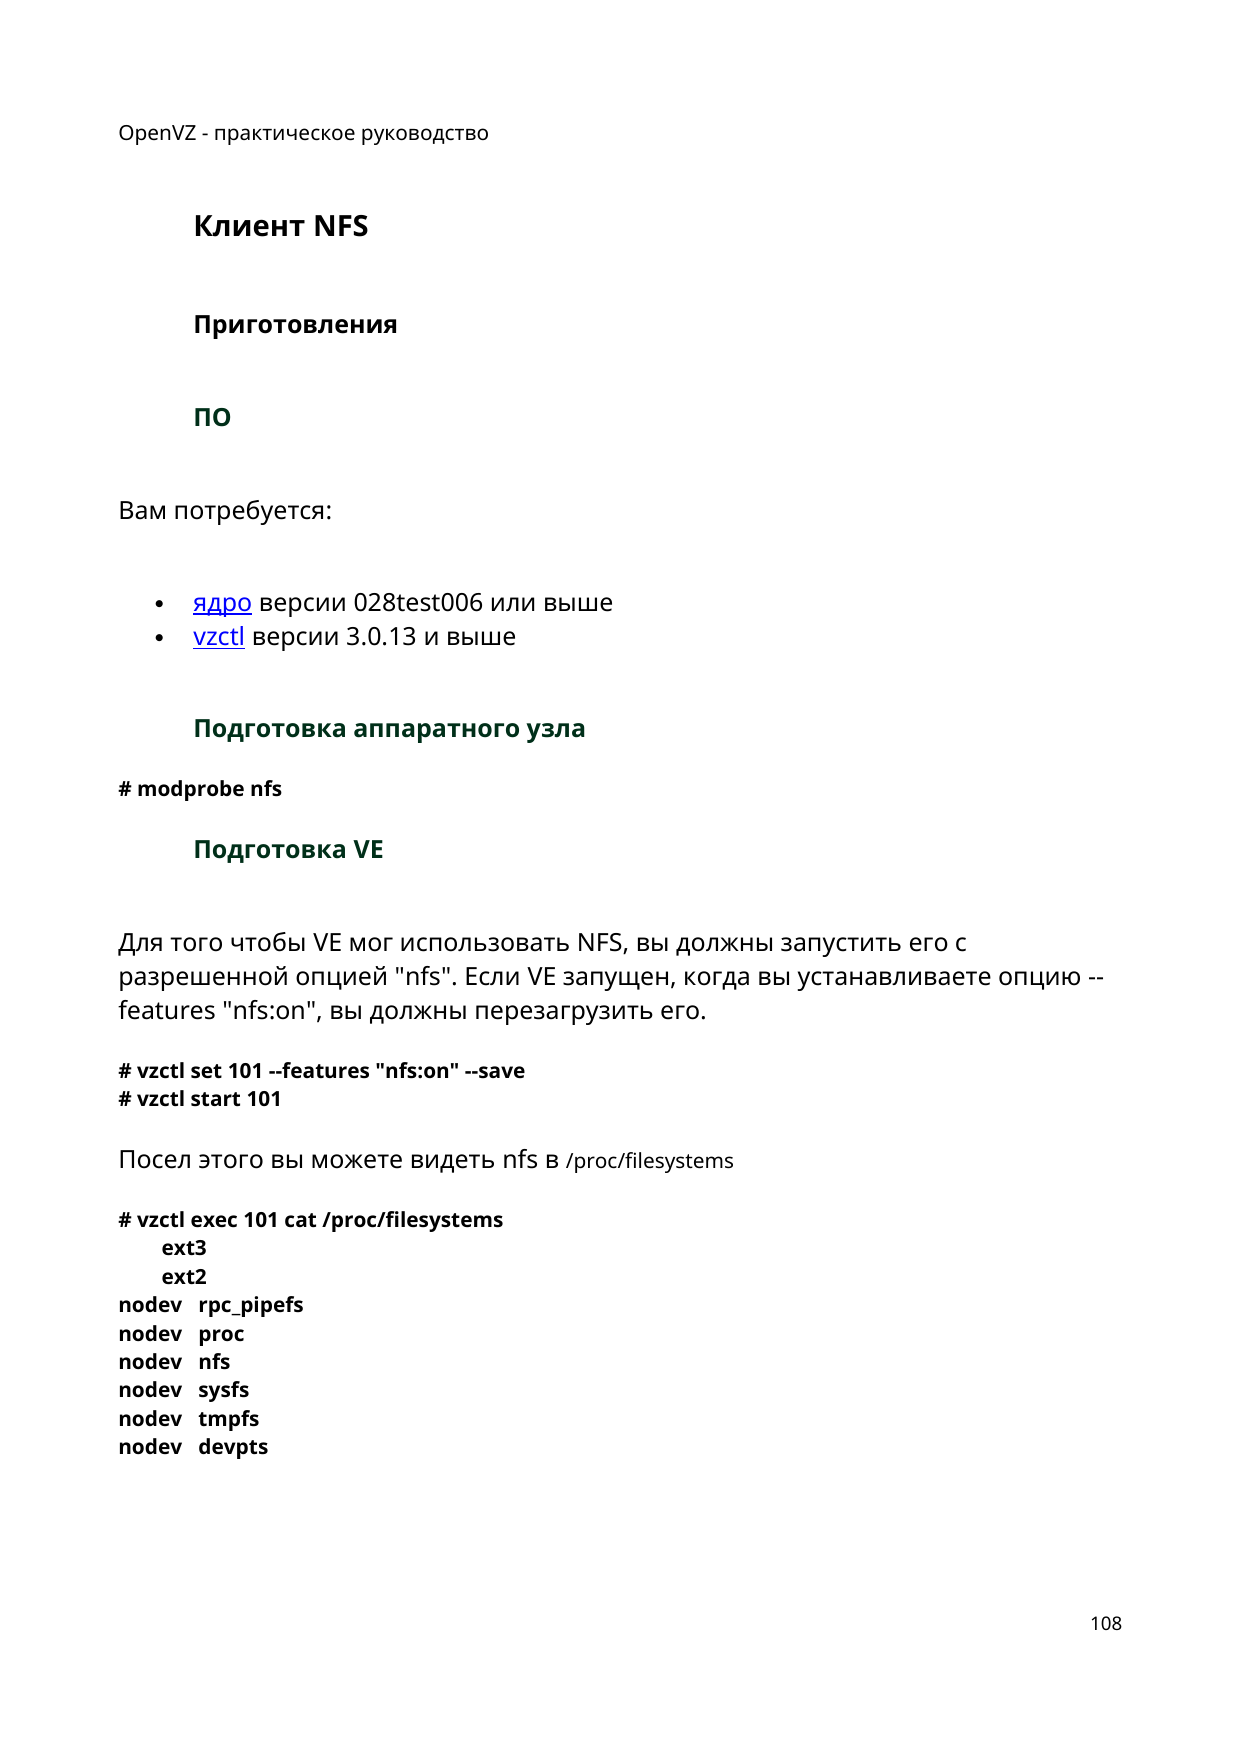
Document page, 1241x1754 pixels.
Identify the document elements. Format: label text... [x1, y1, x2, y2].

text nodev proc [118, 1319, 1122, 1347]
subtitle Клиент NFS [118, 205, 1122, 245]
text Вам потребуется: [118, 492, 1122, 526]
subtitle Приготовления [118, 303, 1122, 342]
text nodev nfs [118, 1347, 1122, 1376]
text # vzctl exec 101 cat /proc/filesystems [118, 1205, 1122, 1233]
text nodev rpc_pipefs [118, 1290, 1122, 1319]
subtitle Подготовка VE [118, 832, 1122, 866]
text Для того чтобы VE мог использовать NFS, вы должны запустить его с разрешенной опцией "nfs". Если VE запущен, когда вы устанавливаете опцию --features "nfs:on", вы должны перезагрузить его. [118, 924, 1122, 1027]
text nodev sysfs [118, 1376, 1122, 1404]
list vzctl версии 3.0.13 и выше [156, 619, 1122, 653]
text # vzctl set 101 --features "nfs:on" --save [118, 1056, 1122, 1084]
text # vzctl start 101 [118, 1084, 1122, 1113]
text Посел этого вы можете видеть nfs в /proc/filesystems [118, 1142, 1122, 1176]
text nodev tmpfs [118, 1404, 1122, 1432]
subtitle Подготовка аппаратного узла [118, 711, 1122, 745]
text ext3 [118, 1233, 1122, 1262]
text ext2 [118, 1262, 1122, 1290]
list ядро версии 028test006 или выше [156, 585, 1122, 619]
subtitle ПО [118, 400, 1122, 434]
text nodev devpts [118, 1432, 1122, 1461]
text # modprobe nfs [118, 774, 1122, 803]
